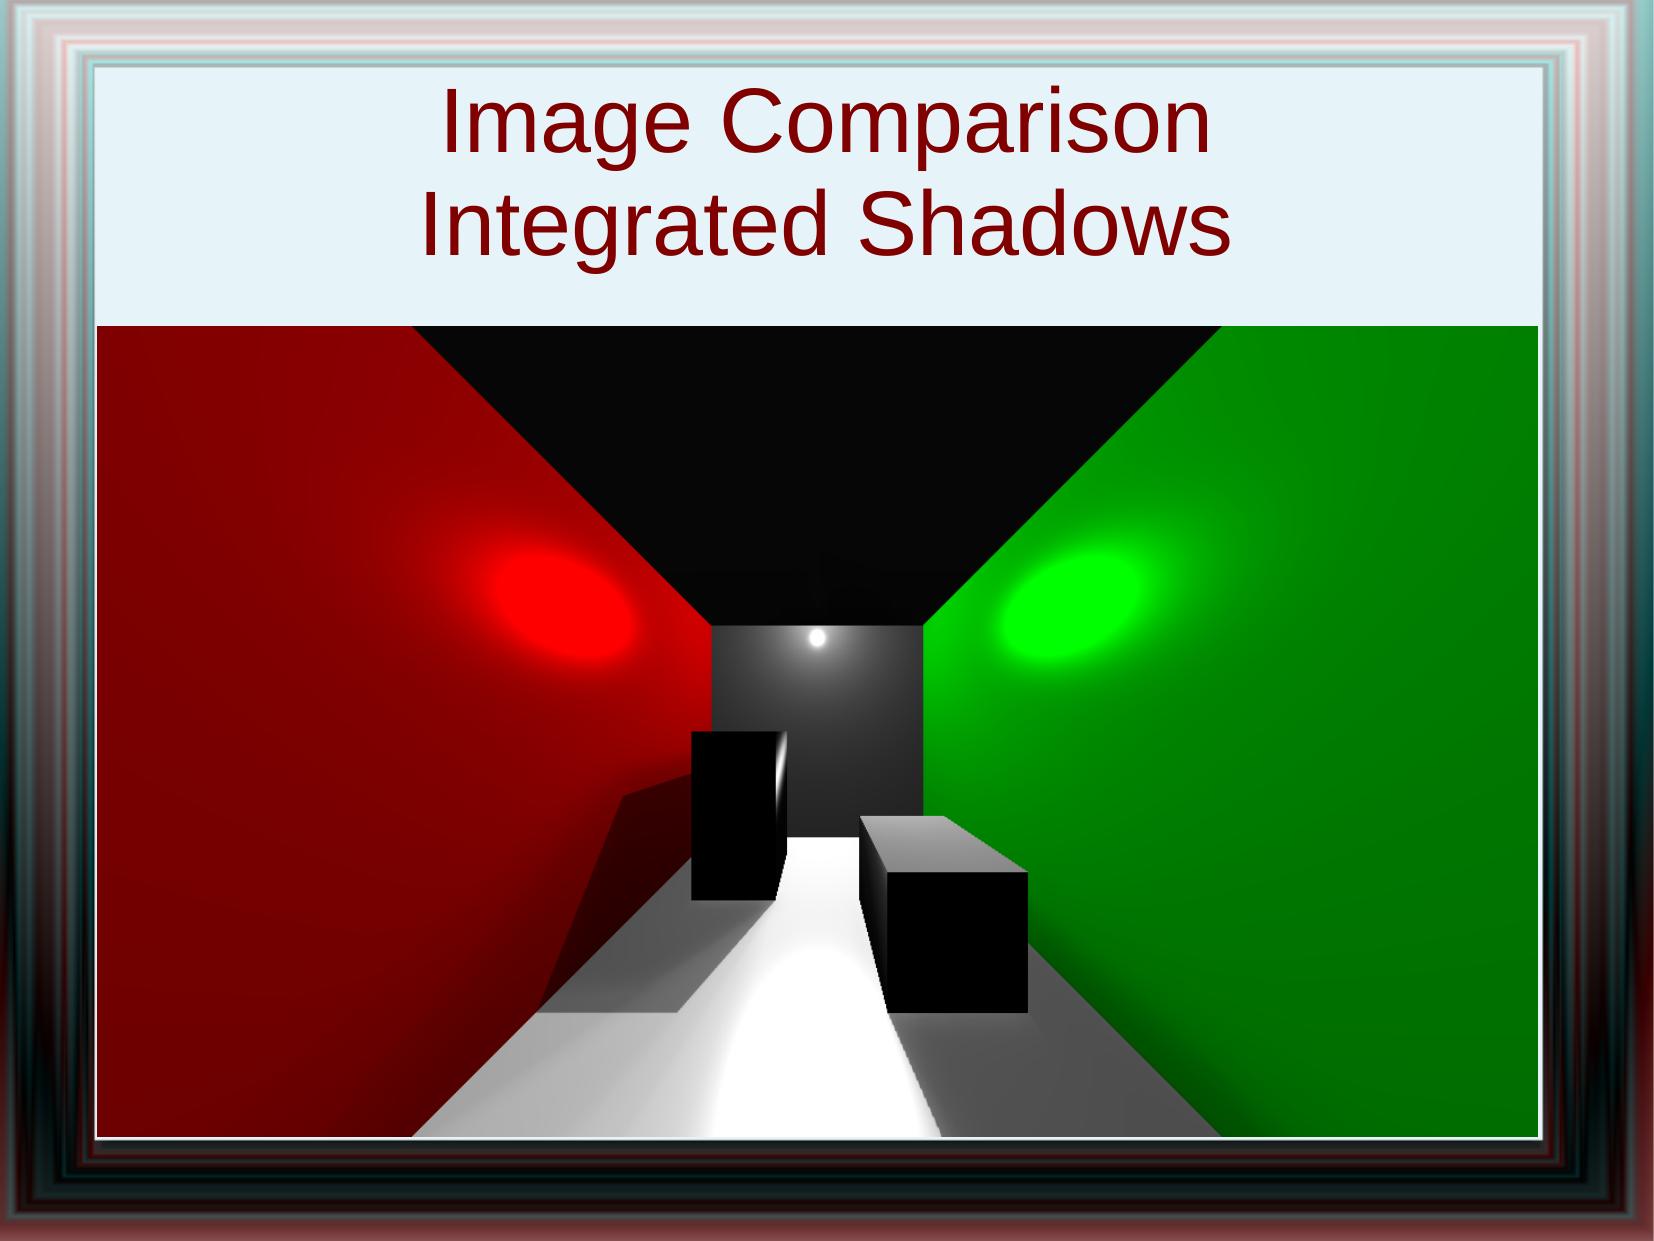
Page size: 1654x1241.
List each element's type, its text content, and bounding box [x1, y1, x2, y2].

picture [0, 0, 1654, 1241]
title Image Comparison Integrated Shadows [118, 69, 1536, 276]
